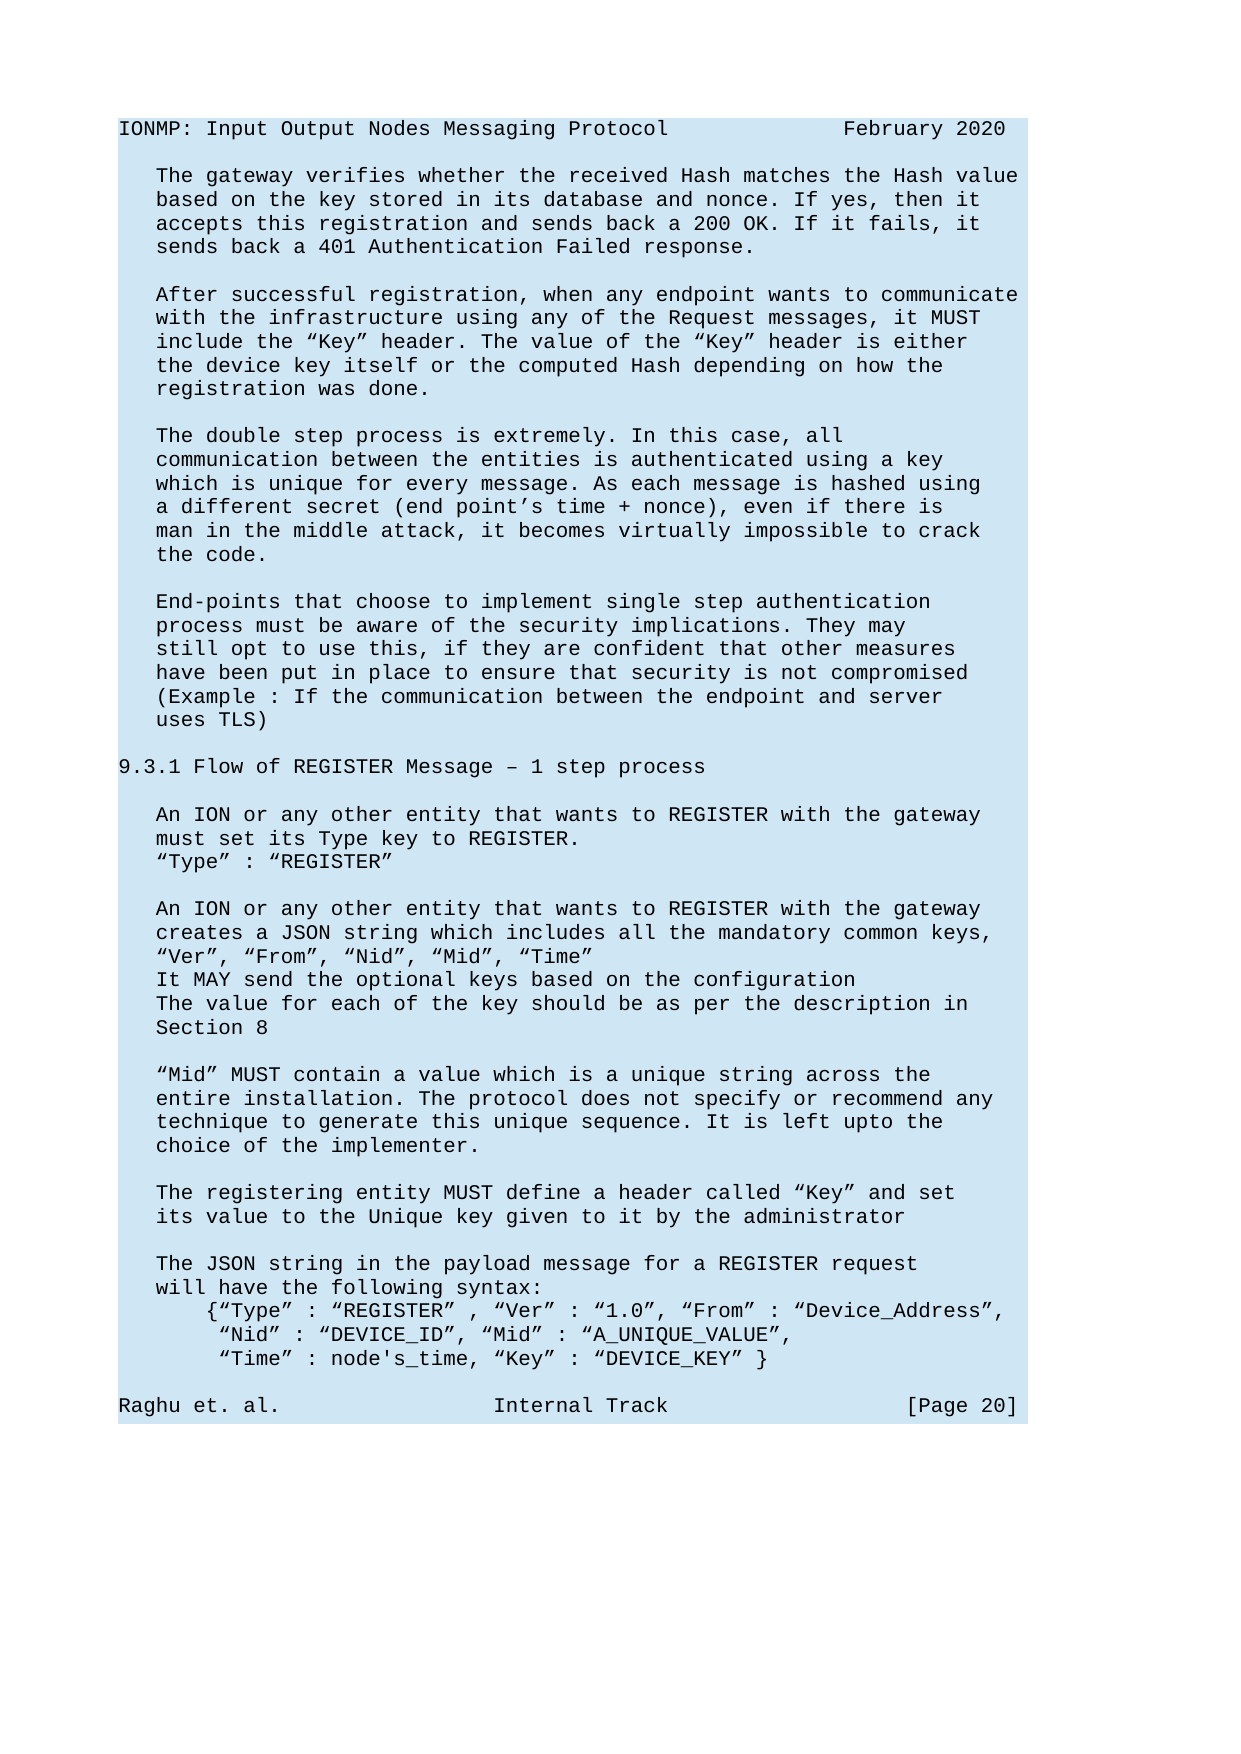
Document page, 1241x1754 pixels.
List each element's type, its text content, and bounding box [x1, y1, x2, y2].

text The double step process is extremely. In this case, all communication between the entities is authenticated using a key which is unique for every message. As each message is hashed using a different secret (end point’s time + nonce), even if there is man in the middle attack, it becomes virtually impossible to crack the code. [118, 426, 1028, 567]
text The gateway verifies whether the received Hash matches the Hash value based on the key stored in its database and nonce. If yes, then it accepts this registration and sends back a 200 OK. If it fails, it sends back a 401 Authentication Failed response. [118, 165, 1028, 260]
text The registering entity MUST define a header called “Key” and set its value to the Unique key given to it by the administrator [118, 1182, 1028, 1229]
text still opt to use this, if they are confident that other measures have been put in place to ensure that security is not compromised [118, 638, 1028, 686]
text After successful registration, when any endpoint wants to communicate with the infrastructure using any of the Request messages, it MUST include the “Key” header. The value of the “Key” header is either the device key itself or the computed Hash depending on how the registration was done. [118, 284, 1028, 402]
text It MAY send the optional keys based on the configuration The value for each of the key should be as per the description in Section 8 [118, 969, 1028, 1040]
text “Mid” MUST contain a value which is a unique string across the entire installation. The protocol does not specify or recommend any technique to generate this unique sequence. It is left upto the choice of the implementer. [118, 1064, 1028, 1158]
text (Example : If the communication between the endpoint and server uses TLS) [118, 686, 1028, 733]
text IONMP: Input Output Nodes Messaging Protocol February 2020 [118, 118, 1028, 142]
text An ION or any other entity that wants to REGISTER with the gateway must set its Type key to REGISTER. “Type” : “REGISTER” [118, 804, 1028, 875]
text An ION or any other entity that wants to REGISTER with the gateway creates a JSON string which includes all the mandatory common keys, “Ver”, “From”, “Nid”, “Mid”, “Time” [118, 898, 1028, 969]
text 9.3.1 Flow of REGISTER Message – 1 step process [118, 757, 1028, 780]
text The JSON string in the payload message for a REGISTER request will have the following syntax: {“Type” : “REGISTER” , “Ver” : “1.0”, “From” : “Device_Address”, “Nid” : “DEVICE_ID”, “Mid” : “A_UNIQUE_VALUE”, “Time” : node's_time, “Key” : “DEVICE_KEY” } [118, 1253, 1028, 1371]
text End-points that choose to implement single step authentication process must be aware of the security implications. They may [118, 591, 1028, 638]
text Raghu et. al. Internal Track [Page 20] [118, 1395, 1028, 1419]
